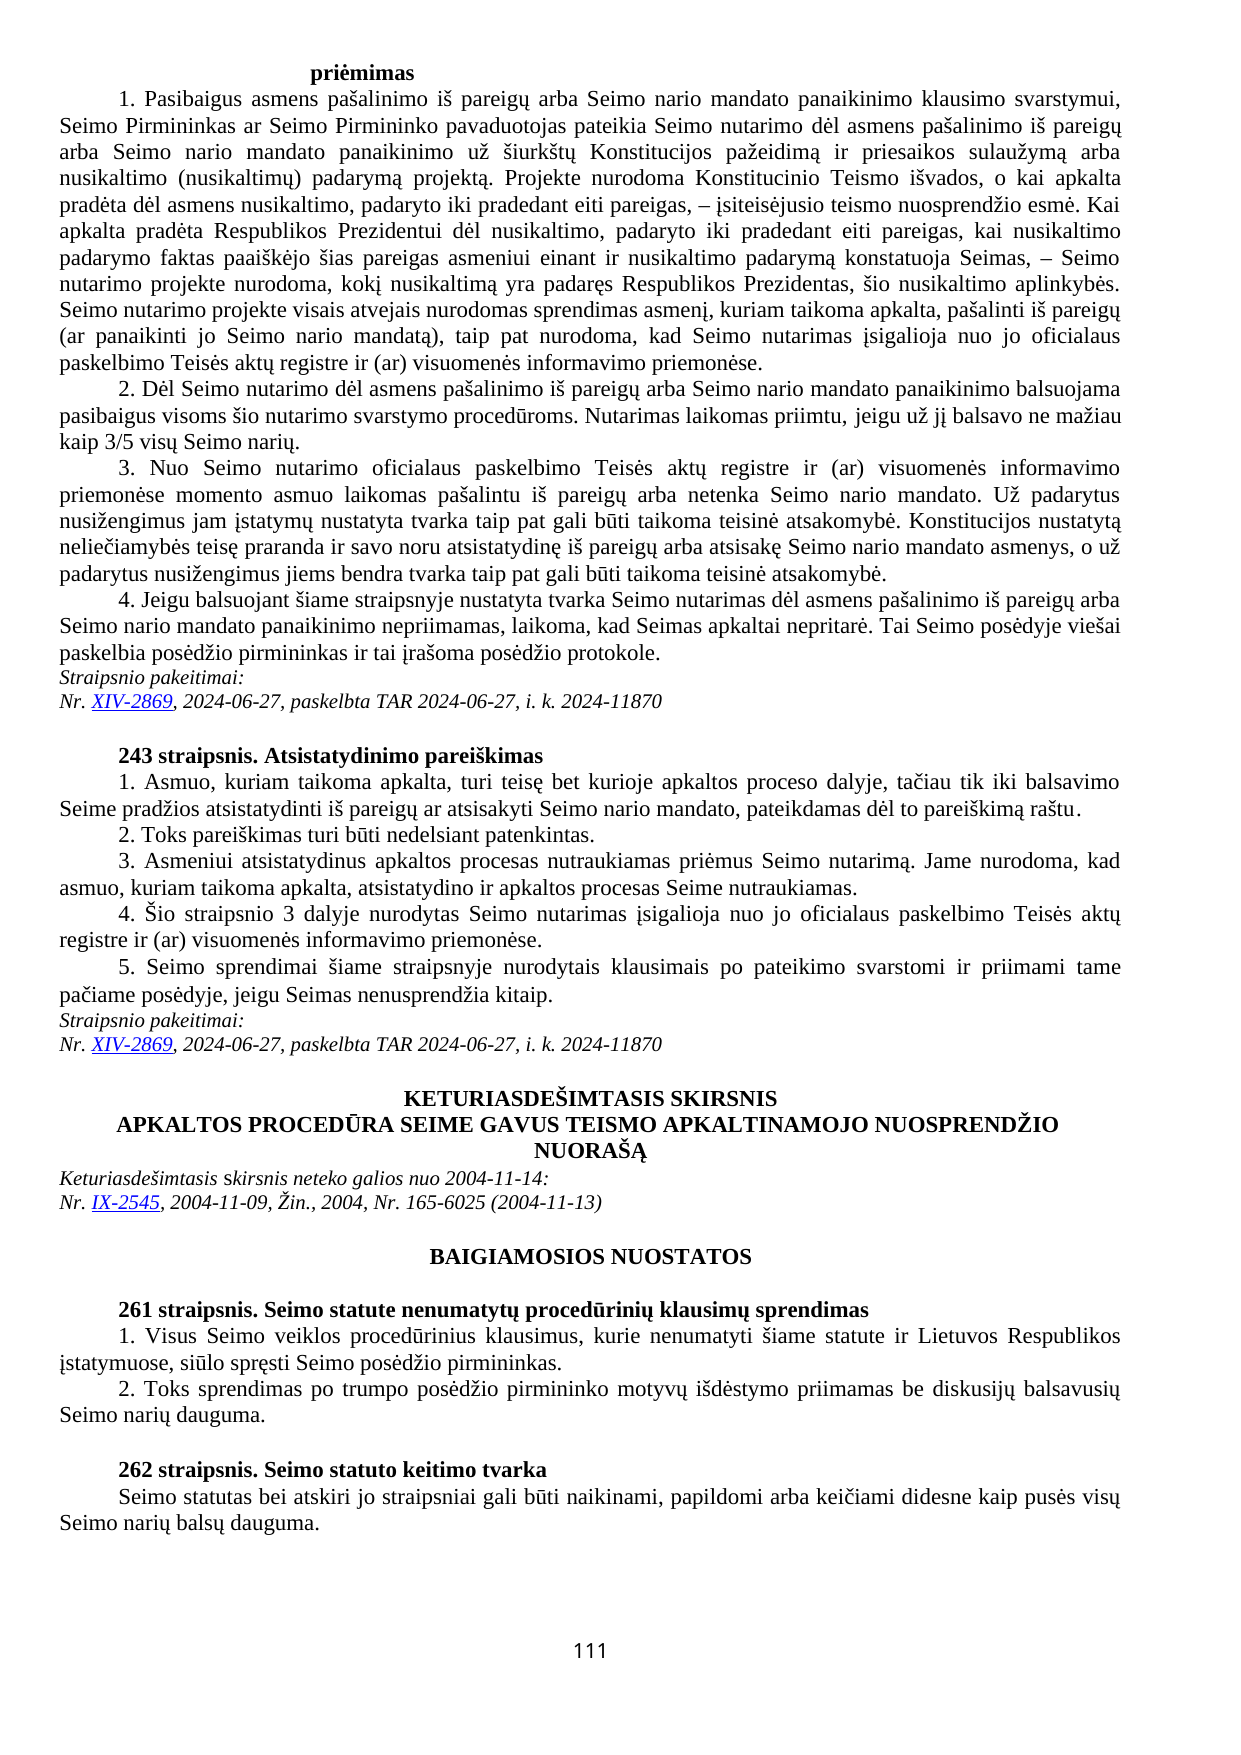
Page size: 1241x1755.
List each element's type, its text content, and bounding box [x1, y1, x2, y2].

text 5. Seimo sprendimai šiame straipsnyje nurodytais klausimais po pateikimo svarstomi ir priimami tame pačiame posėdyje, jeigu Seimas nenusprendžia kitaip. [59, 953, 1122, 1008]
text Seimo statutas bei atskiri jo straipsniai gali būti naikinami, papildomi arba keičiami didesne kaip pusės visų Seimo narių balsų dauguma. [59, 1483, 1122, 1535]
text Apkaltos procedūra Seime gavus teismo apkaltinamojo nuosprendžio [59, 1111, 1122, 1138]
text 2. Toks sprendimas po trumpo posėdžio pirmininko motyvų išdėstymo priimamas be diskusijų balsavusių Seimo narių dauguma. [59, 1375, 1122, 1428]
text 2. Dėl Seimo nutarimo dėl asmens pašalinimo iš pareigų arba Seimo nario mandato panaikinimo balsuojama pasibaigus visoms šio nutarimo svarstymo procedūroms. Nutarimas laikomas priimtu, jeigu už jį balsavo ne mažiau kaip 3/5 visų Seimo narių. [59, 375, 1122, 454]
text priėmimas [118, 59, 1122, 85]
text Nr. XIV-2869, 2024-06-27, paskelbta TAR 2024-06-27, i. k. 2024-11870 [59, 1032, 1122, 1056]
text Nr. IX-2545, 2004-11-09, Žin., 2004, Nr. 165-6025 (2004-11-13) [59, 1190, 1122, 1214]
text Straipsnio pakeitimai: [59, 665, 1122, 689]
text nuorašą [59, 1138, 1122, 1164]
text KETURIASDEŠIMTASIS SKIRSNIS [59, 1085, 1122, 1111]
text 243 straipsnis. Atsistatydinimo pareiškimas [59, 742, 1122, 768]
text BAIGIAMOSIOS NUOSTATOS [59, 1243, 1122, 1269]
text 3. Nuo Seimo nutarimo oficialaus paskelbimo Teisės aktų registre ir (ar) visuomenės informavimo priemonėse momento asmuo laikomas pašalintu iš pareigų arba netenka Seimo nario mandato. Už padarytus nusižengimus jam įstatymų nustatyta tvarka taip pat gali būti taikoma teisinė atsakomybė. Konstitucijos nustatytą neliečiamybės teisę praranda ir savo noru atsistatydinę iš pareigų arba atsisakę Seimo nario mandato asmenys, o už padarytus nusižengimus jiems bendra tvarka taip pat gali būti taikoma teisinė atsakomybė. [59, 454, 1122, 586]
text Nr. XIV-2869, 2024-06-27, paskelbta TAR 2024-06-27, i. k. 2024-11870 [59, 689, 1122, 713]
text 2. Toks pareiškimas turi būti nedelsiant patenkintas. [59, 821, 1122, 847]
text 261 straipsnis. Seimo statute nenumatytų procedūrinių klausimų sprendimas [59, 1296, 1122, 1322]
text 1. Pasibaigus asmens pašalinimo iš pareigų arba Seimo nario mandato panaikinimo klausimo svarstymui, Seimo Pirmininkas ar Seimo Pirmininko pavaduotojas pateikia Seimo nutarimo dėl asmens pašalinimo iš pareigų arba Seimo nario mandato panaikinimo už šiurkštų Konstitucijos pažeidimą ir priesaikos sulaužymą arba nusikaltimo (nusikaltimų) padarymą projektą. Projekte nurodoma Konstitucinio Teismo išvados, o kai apkalta pradėta dėl asmens nusikaltimo, padaryto iki pradedant eiti pareigas, – įsiteisėjusio teismo nuosprendžio esmė. Kai apkalta pradėta Respublikos Prezidentui dėl nusikaltimo, padaryto iki pradedant eiti pareigas, kai nusikaltimo padarymo faktas paaiškėjo šias pareigas asmeniui einant ir nusikaltimo padarymą konstatuoja Seimas, – Seimo nutarimo projekte nurodoma, kokį nusikaltimą yra padaręs Respublikos Prezidentas, šio nusikaltimo aplinkybės. Seimo nutarimo projekte visais atvejais nurodomas sprendimas asmenį, kuriam taikoma apkalta, pašalinti iš pareigų (ar panaikinti jo Seimo nario mandatą), taip pat nurodoma, kad Seimo nutarimas įsigalioja nuo jo oficialaus paskelbimo Teisės aktų registre ir (ar) visuomenės informavimo priemonėse. [59, 85, 1122, 375]
text Keturiasdešimtasis skirsnis neteko galios nuo 2004-11-14: [59, 1164, 1122, 1190]
text 3. Asmeniui atsistatydinus apkaltos procesas nutraukiamas priėmus Seimo nutarimą. Jame nurodoma, kad asmuo, kuriam taikoma apkalta, atsistatydino ir apkaltos procesas Seime nutraukiamas. [59, 847, 1122, 900]
text 4. Jeigu balsuojant šiame straipsnyje nustatyta tvarka Seimo nutarimas dėl asmens pašalinimo iš pareigų arba Seimo nario mandato panaikinimo nepriimamas, laikoma, kad Seimas apkaltai nepritarė. Tai Seimo posėdyje viešai paskelbia posėdžio pirmininkas ir tai įrašoma posėdžio protokole. [59, 586, 1122, 665]
text 262 straipsnis. Seimo statuto keitimo tvarka [59, 1456, 1122, 1483]
text 4. Šio straipsnio 3 dalyje nurodytas Seimo nutarimas įsigalioja nuo jo oficialaus paskelbimo Teisės aktų registre ir (ar) visuomenės informavimo priemonėse. [59, 900, 1122, 953]
text 1. Asmuo, kuriam taikoma apkalta, turi teisę bet kurioje apkaltos proceso dalyje, tačiau tik iki balsavimo Seime pradžios atsistatydinti iš pareigų ar atsisakyti Seimo nario mandato, pateikdamas dėl to pareiškimą raštu. [59, 768, 1122, 821]
text Straipsnio pakeitimai: [59, 1008, 1122, 1032]
text 1. Visus Seimo veiklos procedūrinius klausimus, kurie nenumatyti šiame statute ir Lietuvos Respublikos įstatymuose, siūlo spręsti Seimo posėdžio pirmininkas. [59, 1322, 1122, 1375]
